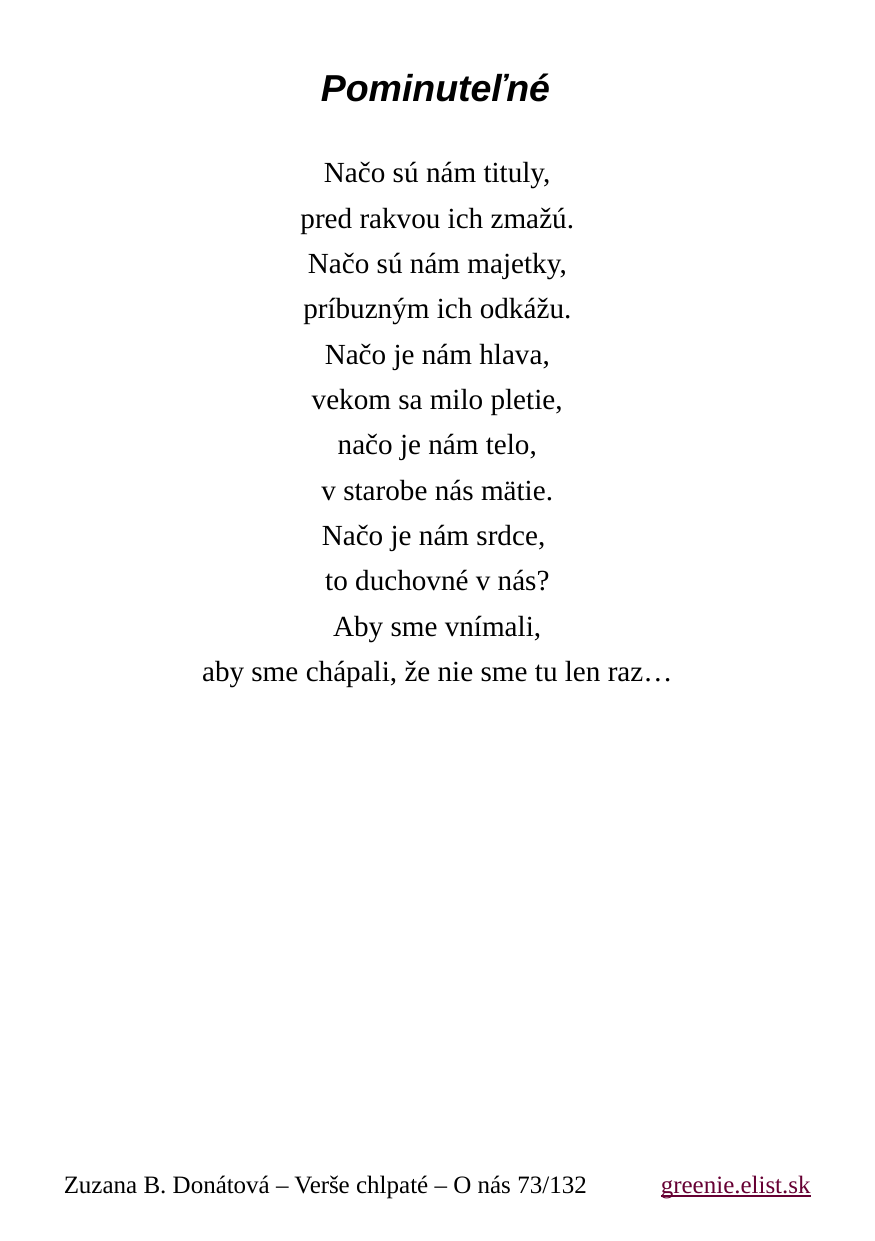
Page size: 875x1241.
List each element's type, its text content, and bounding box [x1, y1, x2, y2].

text Načo sú nám tituly, [41, 156, 833, 189]
text príbuzným ich odkážu. [41, 292, 833, 325]
text to duchovné v nás? [41, 563, 833, 597]
text v starobe nás mätie. [41, 473, 833, 506]
text aby sme chápali, že nie sme tu len raz… [41, 654, 833, 688]
text Aby sme vnímali, [41, 609, 833, 642]
text načo je nám telo, [41, 427, 833, 461]
text vekom sa milo pletie, [41, 382, 833, 416]
text Načo je nám hlava, [41, 337, 833, 370]
text pred rakvou ich zmažú. [41, 201, 833, 234]
text Načo je nám srdce, [41, 518, 833, 552]
text Načo sú nám majetky, [41, 246, 833, 280]
subtitle Pominuteľné [41, 66, 833, 109]
